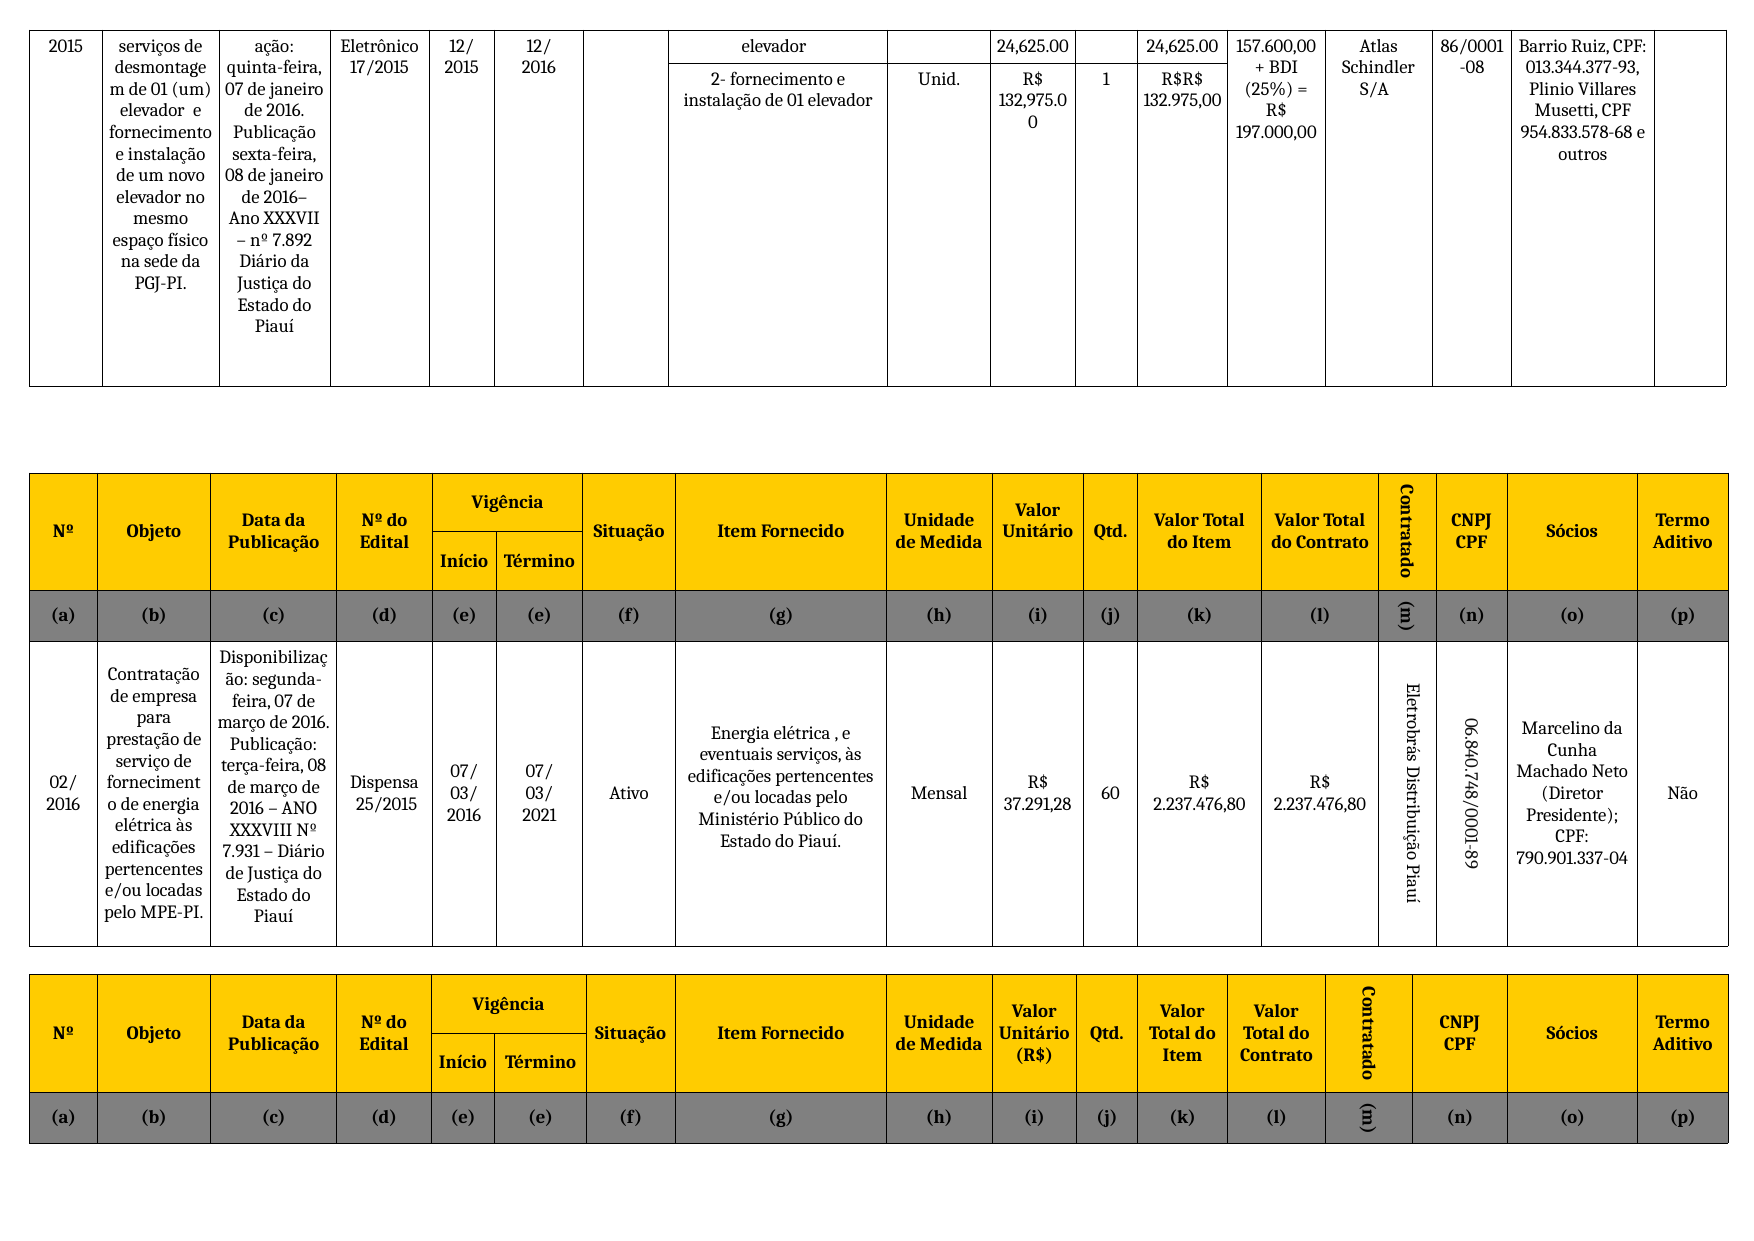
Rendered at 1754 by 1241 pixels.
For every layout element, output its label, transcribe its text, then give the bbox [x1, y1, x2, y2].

table_cell (a) [30, 591, 97, 641]
table_cell (j) [1084, 591, 1137, 641]
table_cell [1076, 31, 1137, 63]
table_cell [584, 31, 668, 386]
table_cell 12/ 2015 [430, 31, 494, 386]
table_cell (l) [1262, 591, 1378, 641]
table_cell Início [433, 532, 496, 590]
table_header Item Fornecido [676, 975, 886, 1092]
table_cell (g) [676, 1093, 886, 1143]
table_cell 86/0001-08 [1433, 31, 1511, 386]
table_cell ação: quinta-feira, 07 de janeiro de 2016. Publicação sexta-feira, 08 de janeiro de 2016– Ano XXXVII – nº 7.892 Diário da Justiça do Estado do Piauí [220, 31, 330, 386]
table_header Unidade de Medida [887, 975, 992, 1092]
table_cell (e) [497, 591, 582, 641]
table_cell (j) [1077, 1093, 1137, 1143]
table_cell Disponibilização: segunda-feira, 07 de março de 2016. Publicação: terça-feira, 08 de março de 2016 – ANO XXXVIII Nº 7.931 – Diário de Justiça do Estado do Piauí [211, 642, 336, 946]
table_cell Contratação de empresa para prestação de serviço de fornecimento de energia elétrica às edificações pertencentes e/ou locadas pelo MPE-PI. [98, 642, 210, 946]
table_cell R$ 37.291,28 [993, 642, 1083, 946]
table_header Contratado [1326, 975, 1412, 1092]
table_cell 06.840.748/0001-89 [1437, 642, 1507, 946]
table_header Qtd. [1084, 474, 1137, 590]
table_cell (e) [432, 1093, 494, 1143]
table_header CNPJ CPF [1413, 975, 1507, 1092]
table_cell (f) [587, 1093, 675, 1143]
table_cell 157.600,00 + BDI (25%) = R$ 197.000,00 [1228, 31, 1325, 386]
table_header Objeto [98, 975, 210, 1092]
table_cell R$ 132.975,00 [991, 64, 1075, 386]
table_cell (m) [1379, 591, 1436, 641]
table_header Termo Aditivo [1638, 975, 1728, 1092]
table_cell R$ 24.625,00 [1138, 31, 1227, 63]
table_cell elevador [669, 31, 887, 63]
table_cell Energia elétrica , e eventuais serviços, às edificações pertencentes e/ou locadas pelo Ministério Público do Estado do Piauí. [676, 642, 886, 946]
table_header Objeto [98, 474, 210, 590]
table_cell 1 [1076, 64, 1137, 386]
table_cell Não [1638, 642, 1728, 946]
table_cell R$ 2.237.476,80 [1138, 642, 1261, 946]
table_cell (e) [495, 1093, 586, 1143]
table_cell R$ 24.625,00 [991, 31, 1075, 63]
table_cell R$ 2.237.476,80 [1262, 642, 1378, 946]
table_header Nº [30, 474, 97, 590]
table_cell [1655, 31, 1726, 386]
table_cell Dispensa 25/2015 [337, 642, 432, 946]
table_cell (l) [1228, 1093, 1325, 1143]
table_header CNPJ CPF [1437, 474, 1507, 590]
table_cell (g) [676, 591, 886, 641]
table_cell (b) [98, 1093, 210, 1143]
table_header Unidade de Medida [887, 474, 992, 590]
table_header Valor Total do Contrato [1228, 975, 1325, 1092]
table_cell Mensal [887, 642, 992, 946]
table_header Valor Total do Contrato [1262, 474, 1378, 590]
table_cell (i) [993, 1093, 1076, 1143]
table_cell Marcelino da Cunha Machado Neto (Diretor Presidente); CPF: 790.901.337-04 [1508, 642, 1637, 946]
table_cell Eletrônico 17/2015 [331, 31, 429, 386]
table_header Item Fornecido [676, 474, 886, 590]
table_cell Ativo [583, 642, 675, 946]
table_cell (h) [887, 1093, 992, 1143]
table_header Nº do Edital [337, 474, 432, 590]
table_header Data da Publicação [211, 474, 336, 590]
table_header Vigência [433, 474, 582, 531]
table_cell Barrio Ruiz, CPF: 013.344.377-93, Plinio Villares Musetti, CPF 954.833.578-68 e outros [1512, 31, 1654, 386]
table_header Nº [30, 975, 97, 1092]
table_cell Início [432, 1034, 494, 1092]
table_header Qtd. [1077, 975, 1137, 1092]
table_header Nº do Edital [337, 975, 431, 1092]
table_cell (c) [211, 591, 336, 641]
table_cell Término [495, 1034, 586, 1092]
table_header Situação [587, 975, 675, 1092]
table_header Vigência [432, 975, 586, 1033]
table_cell 2- fornecimento e instalação de 01 elevador [669, 64, 887, 386]
table_header Sócios [1508, 975, 1637, 1092]
table_cell (d) [337, 591, 432, 641]
table_cell R$R$ 132.975,00 [1138, 64, 1227, 386]
table_cell (k) [1138, 591, 1261, 641]
table_cell (n) [1413, 1093, 1507, 1143]
table_cell (p) [1638, 591, 1728, 641]
table_header Contratado [1379, 474, 1436, 590]
table_cell (m) [1326, 1093, 1412, 1143]
table_cell (n) [1437, 591, 1507, 641]
table_header Situação [583, 474, 675, 590]
table_cell 12/ 2016 [495, 31, 583, 386]
table_cell (c) [211, 1093, 336, 1143]
table_cell (o) [1508, 591, 1637, 641]
table_cell (k) [1138, 1093, 1227, 1143]
table_cell (h) [887, 591, 992, 641]
table_cell (o) [1508, 1093, 1637, 1143]
table_cell (a) [30, 1093, 97, 1143]
table_header Sócios [1508, 474, 1637, 590]
table_cell 07/ 03/ 2016 [433, 642, 496, 946]
table_header Valor Unitário [993, 474, 1083, 590]
table_header Valor Unitário (R$) [993, 975, 1076, 1092]
table_cell Término [497, 532, 582, 590]
table_cell (i) [993, 591, 1083, 641]
table_cell 07/ 03/ 2021 [497, 642, 582, 946]
table_cell 60 [1084, 642, 1137, 946]
table_header Valor Total do Item [1138, 975, 1227, 1092]
table_cell (p) [1638, 1093, 1728, 1143]
table_cell serviços de desmontagem de 01 (um) elevador e fornecimento e instalação de um novo elevador no mesmo espaço físico na sede da PGJ-PI. [103, 31, 219, 386]
table_cell [888, 31, 990, 63]
table_cell 02/ 2016 [30, 642, 97, 946]
table_header Termo Aditivo [1638, 474, 1728, 590]
table_cell (d) [337, 1093, 431, 1143]
table_cell 2015 [30, 31, 102, 386]
table_cell (b) [98, 591, 210, 641]
table_cell Unid. [888, 64, 990, 386]
table_header Data da Publicação [211, 975, 336, 1092]
table_cell Atlas Schindler S/A [1326, 31, 1432, 386]
table_cell (f) [583, 591, 675, 641]
table_cell (e) [433, 591, 496, 641]
table_cell Eletrobrás Distribuição Piauí [1379, 642, 1436, 946]
table_header Valor Total do Item [1138, 474, 1261, 590]
